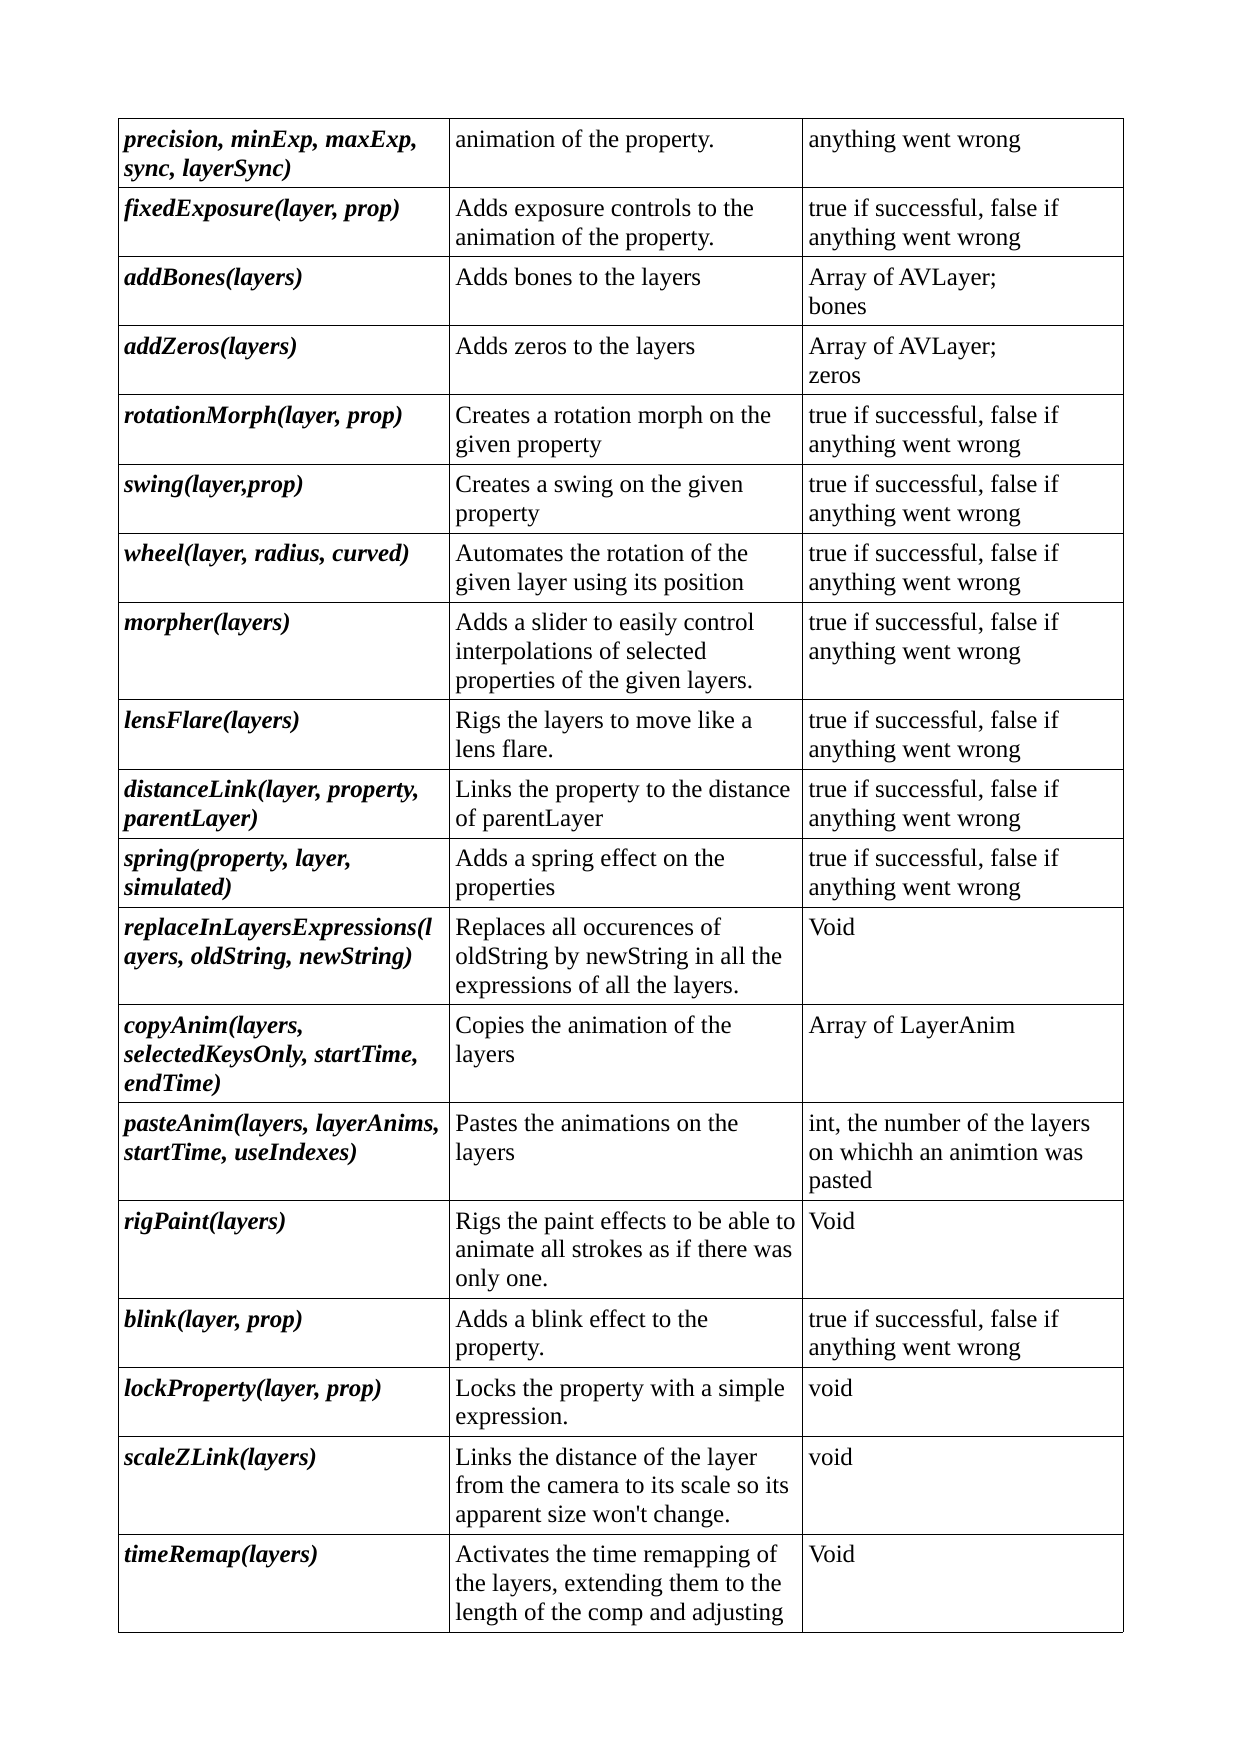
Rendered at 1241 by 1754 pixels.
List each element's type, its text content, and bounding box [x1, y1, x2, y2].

table_cell rigPaint(layers) [119, 1201, 449, 1298]
table_cell lensFlare(layers) [119, 700, 449, 768]
table_cell true if successful, false if anything went wrong [803, 603, 1123, 699]
table_cell animation of the property. [450, 119, 802, 187]
table_cell Links the distance of the layer from the camera to its scale so its apparent size won't change. [450, 1437, 802, 1534]
table_cell blink(layer, prop) [119, 1299, 449, 1367]
table_cell lockProperty(layer, prop) [119, 1368, 449, 1436]
table_cell Array of LayerAnim [803, 1005, 1123, 1102]
table_cell replaceInLayersExpressions(layers, oldString, newString) [119, 908, 449, 1004]
table_cell Replaces all occurences of oldString by newString in all the expressions of all the layers. [450, 908, 802, 1004]
table_cell precision, minExp, maxExp, sync, layerSync) [119, 119, 449, 187]
table_cell Adds zeros to the layers [450, 326, 802, 394]
table_cell scaleZLink(layers) [119, 1437, 449, 1534]
table_cell Adds a slider to easily control interpolations of selected properties of the given layers. [450, 603, 802, 699]
table_cell spring(property, layer, simulated) [119, 839, 449, 907]
table_cell Creates a swing on the given property [450, 465, 802, 532]
table_cell Adds exposure controls to the animation of the property. [450, 188, 802, 256]
table_cell true if successful, false if anything went wrong [803, 395, 1123, 463]
table_cell Void [803, 1535, 1123, 1632]
table_cell Activates the time remapping of the layers, extending them to the length of the comp and adjusting [450, 1535, 802, 1632]
table_cell distanceLink(layer, property, parentLayer) [119, 770, 449, 837]
table_cell Void [803, 1201, 1123, 1298]
table_cell wheel(layer, radius, curved) [119, 534, 449, 602]
table_cell rotationMorph(layer, prop) [119, 395, 449, 463]
table_cell anything went wrong [803, 119, 1123, 187]
table_cell void [803, 1437, 1123, 1534]
table_cell Void [803, 908, 1123, 1004]
table_cell Locks the property with a simple expression. [450, 1368, 802, 1436]
table_cell copyAnim(layers, selectedKeysOnly, startTime, endTime) [119, 1005, 449, 1102]
table_cell void [803, 1368, 1123, 1436]
table_cell true if successful, false if anything went wrong [803, 839, 1123, 907]
table_cell Adds a blink effect to the property. [450, 1299, 802, 1367]
table_cell true if successful, false if anything went wrong [803, 188, 1123, 256]
table_cell Array of AVLayer; zeros [803, 326, 1123, 394]
table_cell timeRemap(layers) [119, 1535, 449, 1632]
table_cell swing(layer,prop) [119, 465, 449, 532]
table_cell fixedExposure(layer, prop) [119, 188, 449, 256]
table_cell int, the number of the layers on whichh an animtion was pasted [803, 1103, 1123, 1200]
table_cell addBones(layers) [119, 257, 449, 325]
table_cell Adds bones to the layers [450, 257, 802, 325]
table_cell true if successful, false if anything went wrong [803, 770, 1123, 837]
table_cell Links the property to the distance of parentLayer [450, 770, 802, 837]
table_cell Rigs the layers to move like a lens flare. [450, 700, 802, 768]
table_cell morpher(layers) [119, 603, 449, 699]
table_cell Copies the animation of the layers [450, 1005, 802, 1102]
table_cell Creates a rotation morph on the given property [450, 395, 802, 463]
table_cell true if successful, false if anything went wrong [803, 700, 1123, 768]
table_cell true if successful, false if anything went wrong [803, 1299, 1123, 1367]
table_cell Array of AVLayer; bones [803, 257, 1123, 325]
table_cell Rigs the paint effects to be able to animate all strokes as if there was only one. [450, 1201, 802, 1298]
table_cell true if successful, false if anything went wrong [803, 465, 1123, 532]
table_cell Pastes the animations on the layers [450, 1103, 802, 1200]
table_cell Adds a spring effect on the properties [450, 839, 802, 907]
table_cell pasteAnim(layers, layerAnims, startTime, useIndexes) [119, 1103, 449, 1200]
table_cell Automates the rotation of the given layer using its position [450, 534, 802, 602]
table_cell true if successful, false if anything went wrong [803, 534, 1123, 602]
table_cell addZeros(layers) [119, 326, 449, 394]
